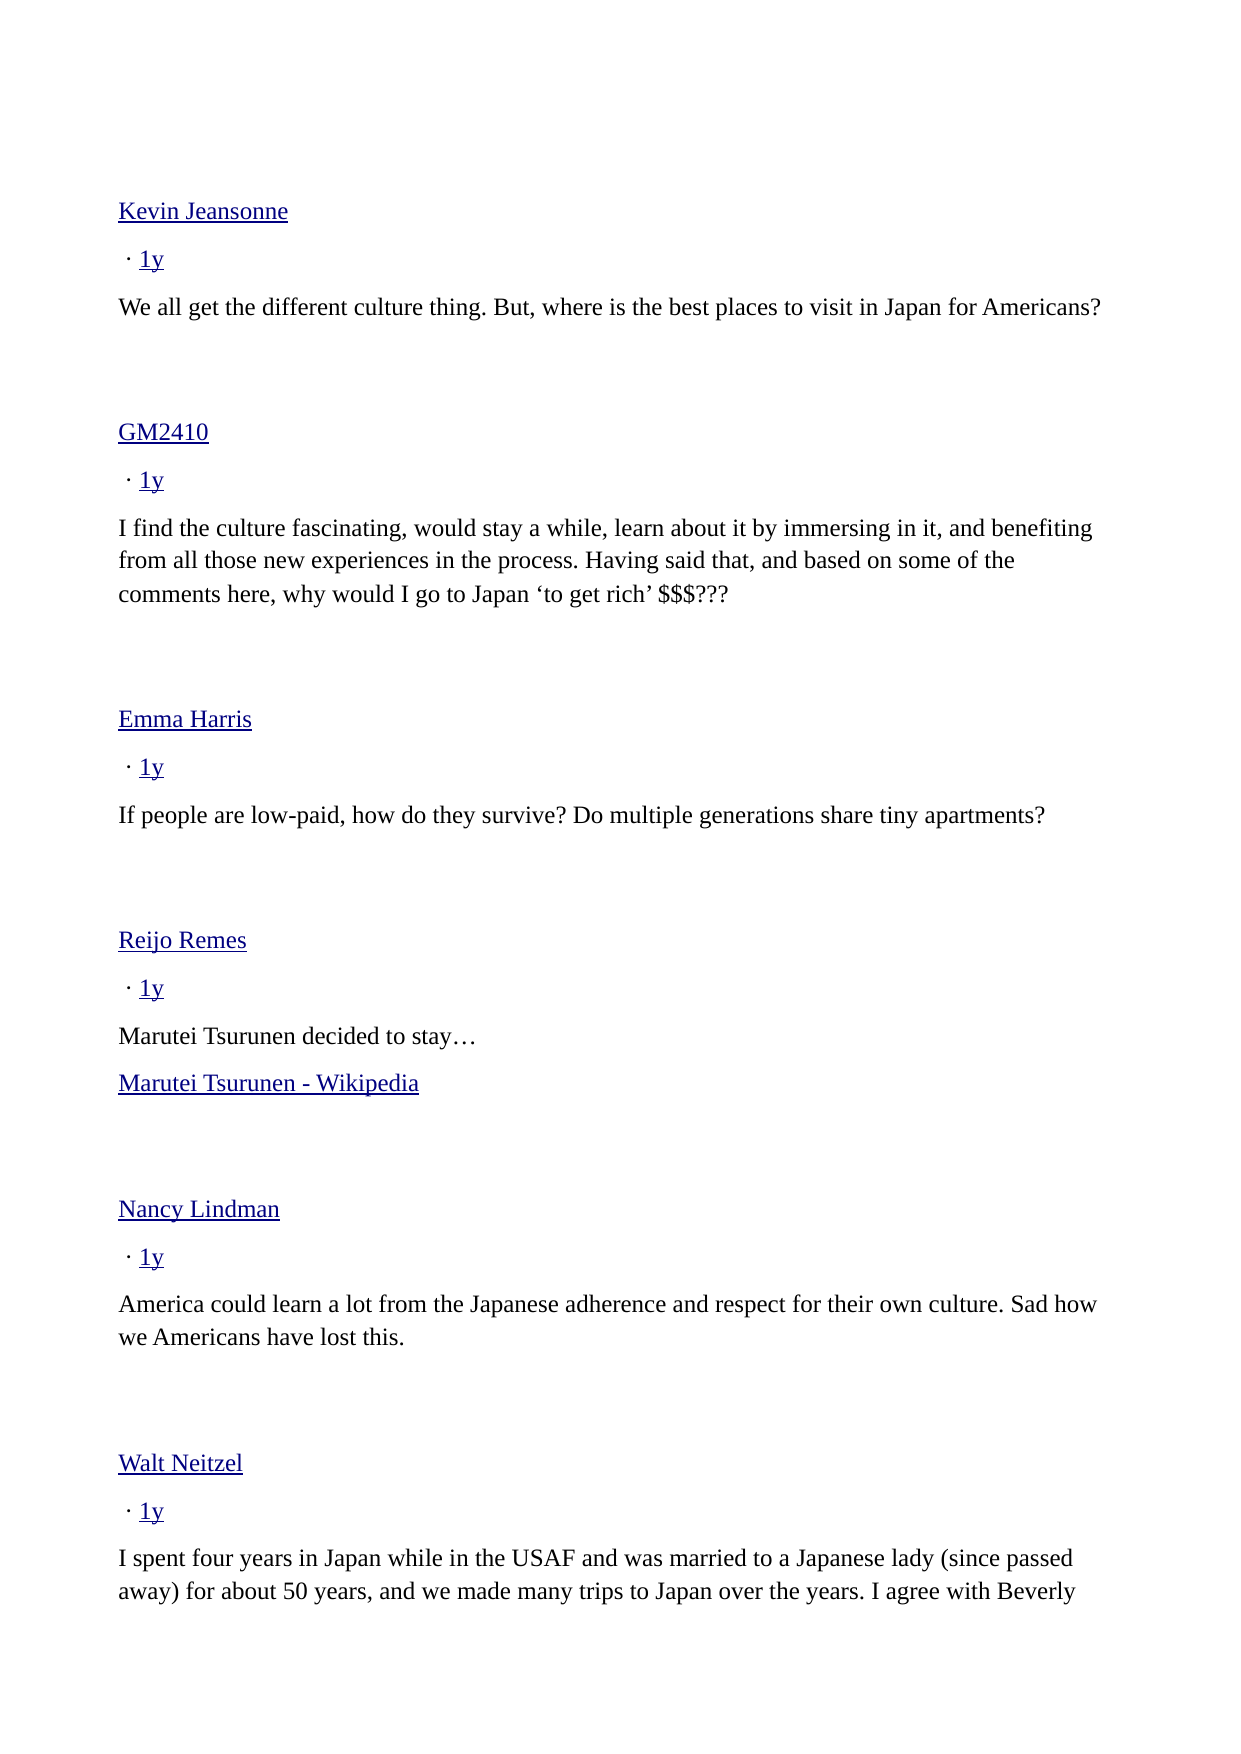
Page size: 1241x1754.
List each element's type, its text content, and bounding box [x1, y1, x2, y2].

text Marutei Tsurunen decided to stay… [118, 1021, 1122, 1049]
text GM2410 [118, 417, 1122, 446]
text · 1y [118, 465, 1122, 494]
text · 1y [118, 1242, 1122, 1271]
text Walt Neitzel [118, 1448, 1122, 1477]
text · 1y [118, 1496, 1122, 1524]
text If people are low-paid, how do they survive? Do multiple generations share tiny apartments? [118, 800, 1122, 828]
text Nancy Lindman [118, 1194, 1122, 1223]
text · 1y [118, 973, 1122, 1002]
text Kevin Jeansonne [118, 196, 1122, 225]
text · 1y [118, 752, 1122, 781]
text · 1y [118, 244, 1122, 273]
text I spent four years in Japan while in the USAF and was married to a Japanese lady (since passed away) for about 50 years, and we made many trips to Japan over the years. I agree with Beverly [118, 1543, 1122, 1605]
text America could learn a lot from the Japanese adherence and respect for their own culture. Sad how we Americans have lost this. [118, 1289, 1122, 1351]
text Reijo Remes [118, 926, 1122, 954]
text I find the culture fascinating, would stay a while, learn about it by immersing in it, and benefiting from all those new experiences in the process. Having said that, and based on some of the comments here, why would I go to Japan ‘to get rich’ $$$??? [118, 513, 1122, 607]
text Emma Harris [118, 704, 1122, 733]
text Marutei Tsurunen - Wikipedia [118, 1068, 1122, 1097]
text We all get the different culture thing. But, where is the best places to visit in Japan for Americans? [118, 292, 1122, 320]
